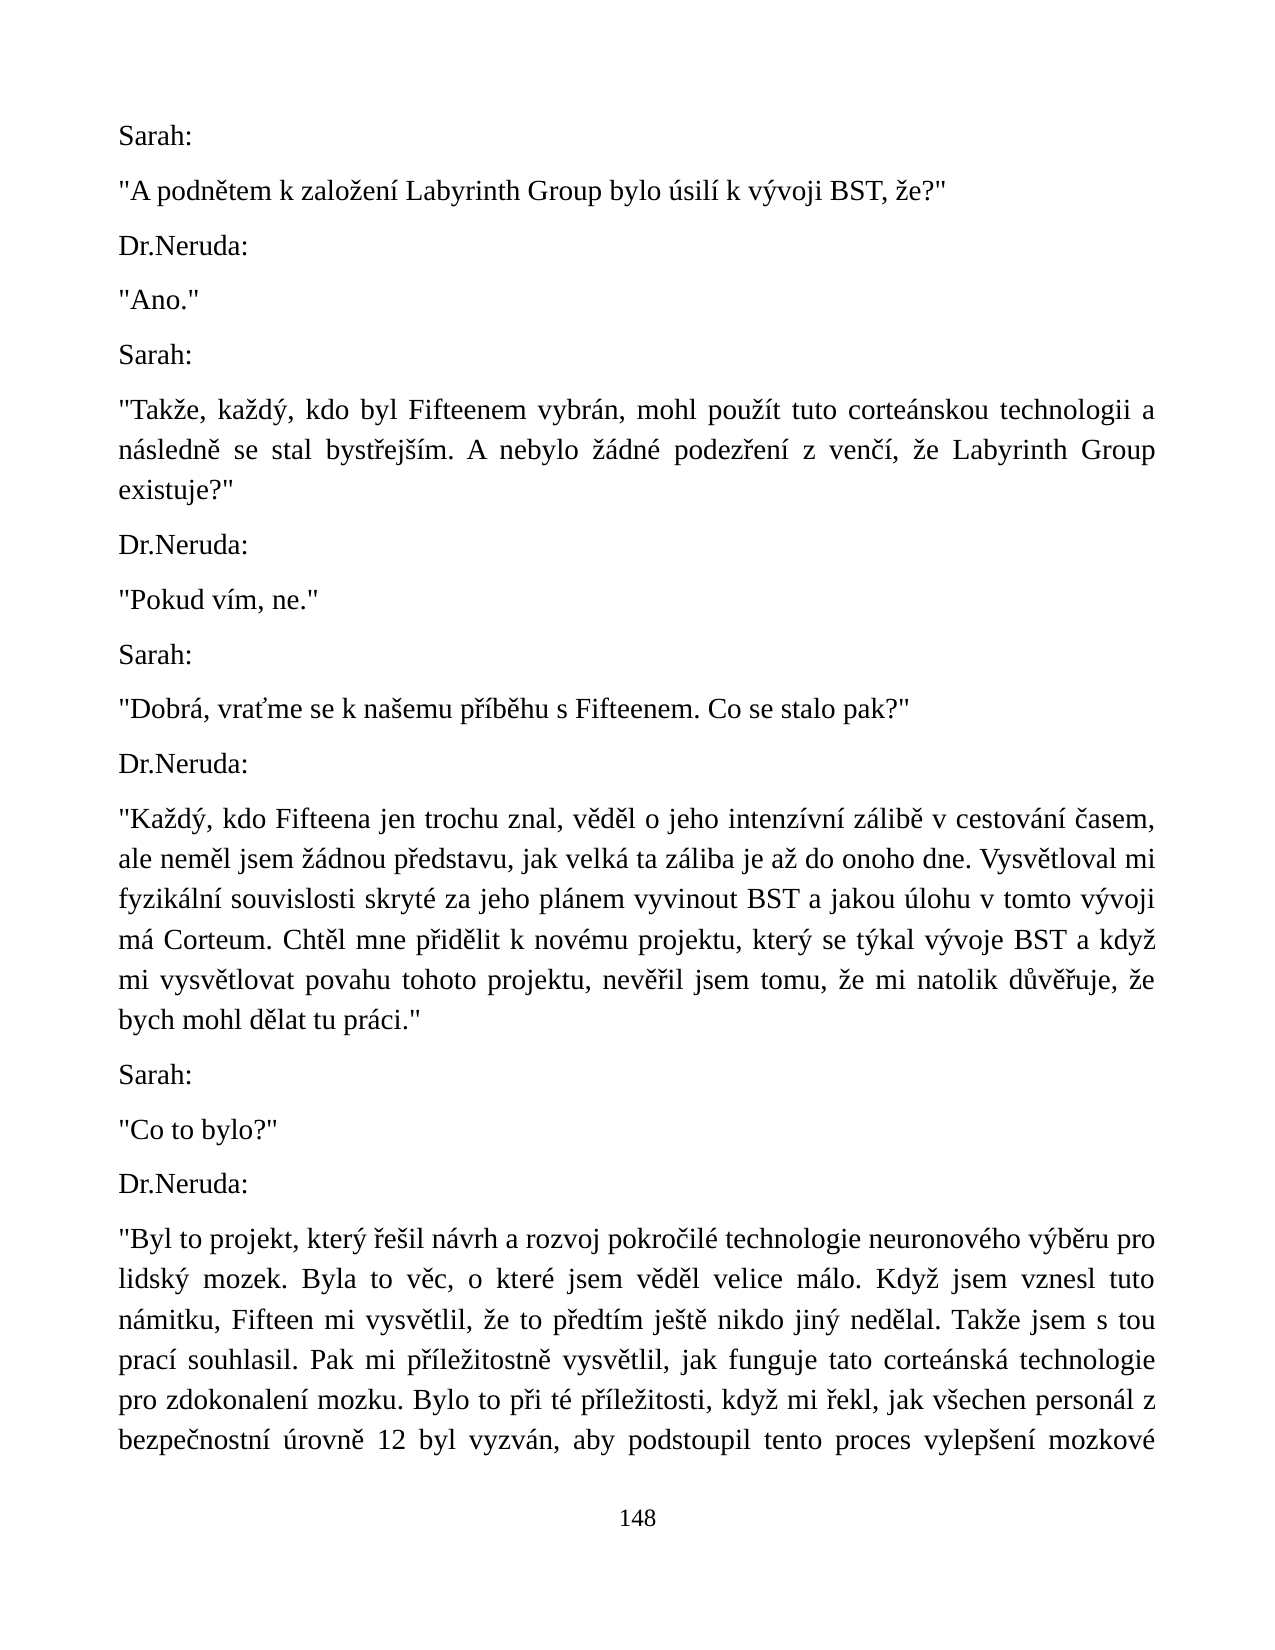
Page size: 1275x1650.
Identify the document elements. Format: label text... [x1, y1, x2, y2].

text "Ano." [118, 282, 1157, 316]
text "Takže, každý, kdo byl Fifteenem vybrán, mohl použít tuto corteánskou technologii a následně se stal bystřejším. A nebylo žádné podezření z venčí, že Labyrinth Group existuje?" [118, 392, 1157, 506]
text Sarah: [118, 637, 1157, 670]
text Sarah: [118, 337, 1157, 371]
text Sarah: [118, 118, 1157, 152]
text Dr.Neruda: [118, 1167, 1157, 1200]
text Sarah: [118, 1057, 1157, 1091]
text "Byl to projekt, který řešil návrh a rozvoj pokročilé technologie neuronového výběru pro lidský mozek. Byla to věc, o které jsem věděl velice málo. Když jsem vznesl tuto námitku, Fifteen mi vysvětlil, že to předtím ještě nikdo jiný nedělal. Takže jsem s tou prací souhlasil. Pak mi příležitostně vysvětlil, jak funguje tato corteánská technologie pro zdokonalení mozku. Bylo to při té příležitosti, když mi řekl, jak všechen personál z bezpečnostní úrovně 12 byl vyzván, aby podstoupil tento proces vylepšení mozkové [118, 1221, 1157, 1456]
text "Dobrá, vraťme se k našemu příběhu s Fifteenem. Co se stalo pak?" [118, 692, 1157, 725]
text Dr.Neruda: [118, 746, 1157, 780]
text Dr.Neruda: [118, 228, 1157, 261]
text "A podnětem k založení Labyrinth Group bylo úsilí k vývoji BST, že?" [118, 173, 1157, 206]
text "Co to bylo?" [118, 1112, 1157, 1145]
text Dr.Neruda: [118, 527, 1157, 561]
text "Pokud vím, ne." [118, 582, 1157, 616]
text "Každý, kdo Fifteena jen trochu znal, věděl o jeho intenzívní zálibě v cestování časem, ale neměl jsem žádnou představu, jak velká ta záliba je až do onoho dne. Vysvětloval mi fyzikální souvislosti skryté za jeho plánem vyvinout BST a jakou úlohu v tomto vývoji má Corteum. Chtěl mne přidělit k novému projektu, který se týkal vývoje BST a když mi vysvětlovat povahu tohoto projektu, nevěřil jsem tomu, že mi natolik důvěřuje, že bych mohl dělat tu práci." [118, 801, 1157, 1036]
